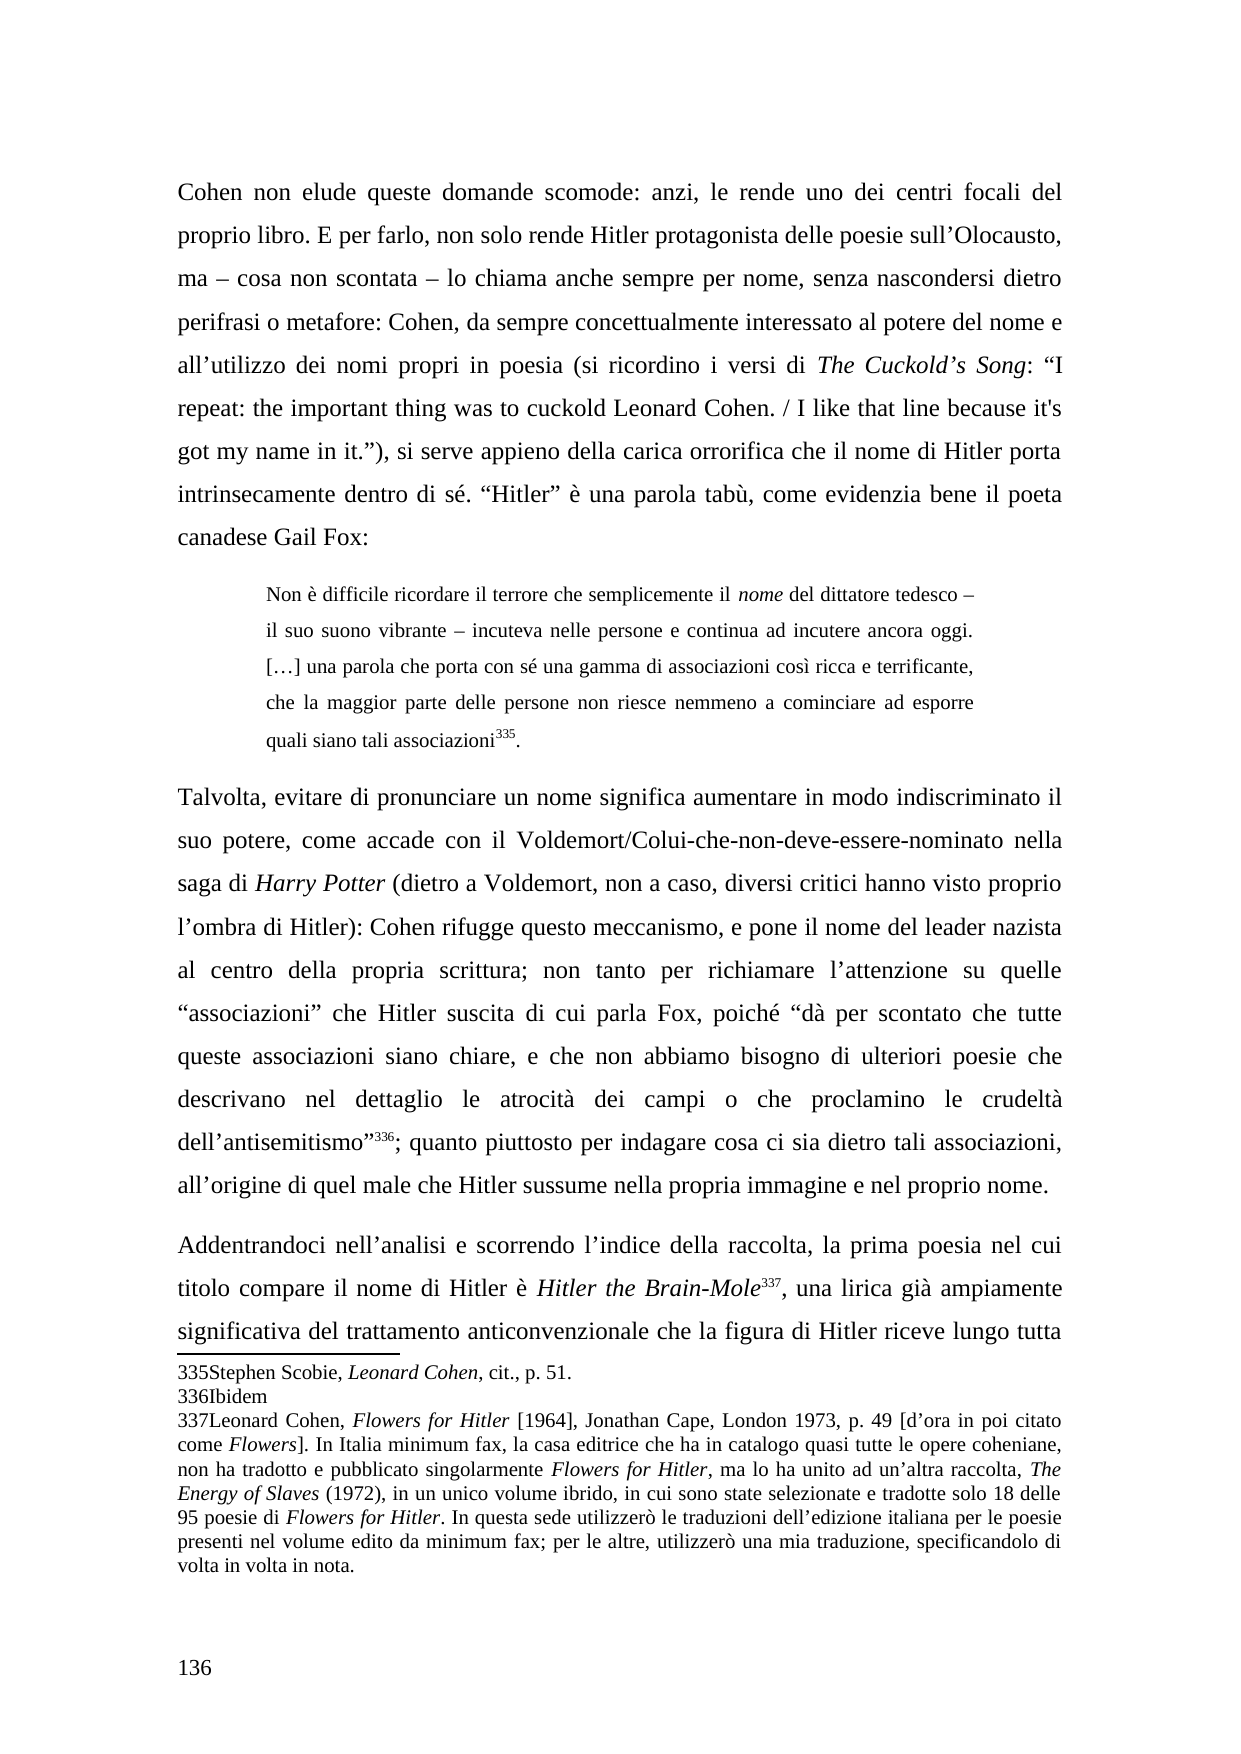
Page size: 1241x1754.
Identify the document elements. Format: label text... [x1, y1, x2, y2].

text Talvolta, evitare di pronunciare un nome significa aumentare in modo indiscriminato il suo potere, come accade con il Voldemort/Colui-che-non-deve-essere-nominato nella saga di Harry Potter (dietro a Voldemort, non a caso, diversi critici hanno visto proprio l’ombra di Hitler): Cohen rifugge questo meccanismo, e pone il nome del leader nazista al centro della propria scrittura; non tanto per richiamare l’attenzione su quelle “associazioni” che Hitler suscita di cui parla Fox, poiché “dà per scontato che tutte queste associazioni siano chiare, e che non abbiamo bisogno di ulteriori poesie che descrivano nel dettaglio le atrocità dei campi o che proclamino le crudeltà dell’antisemitismo”; quanto piuttosto per indagare cosa ci sia dietro tali associazioni, all’origine di quel male che Hitler sussume nella propria immagine e nel proprio nome. [177, 782, 1063, 1199]
text Leonard Cohen, Flowers for Hitler [1964], Jonathan Cape, London 1973, p. 49 [d’ora in poi citato come Flowers]. In Italia minimum fax, la casa editrice che ha in catalogo quasi tutte le opere coheniane, non ha tradotto e pubblicato singolarmente Flowers for Hitler, ma lo ha unito ad un’altra raccolta, The Energy of Slaves (1972), in un unico volume ibrido, in cui sono state selezionate e tradotte solo 18 delle 95 poesie di Flowers for Hitler. In questa sede utilizzerò le traduzioni dell’edizione italiana per le poesie presenti nel volume edito da minimum fax; per le altre, utilizzerò una mia traduzione, specificandolo di volta in volta in nota. [177, 1408, 1063, 1577]
text Cohen non elude queste domande scomode: anzi, le rende uno dei centri focali del proprio libro. E per farlo, non solo rende Hitler protagonista delle poesie sull’Olocausto, ma – cosa non scontata – lo chiama anche sempre per nome, senza nascondersi dietro perifrasi o metafore: Cohen, da sempre concettualmente interessato al potere del nome e all’utilizzo dei nomi propri in poesia (si ricordino i versi di The Cuckold’s Song: “I repeat: the important thing was to cuckold Leonard Cohen. / I like that line because it's got my name in it.”), si serve appieno della carica orrorifica che il nome di Hitler porta intrinsecamente dentro di sé. “Hitler” è una parola tabù, come evidenzia bene il poeta canadese Gail Fox: [177, 177, 1063, 551]
text Stephen Scobie, Leonard Cohen, cit., p. 51. [177, 1360, 1063, 1384]
text Ibidem [177, 1384, 1063, 1408]
text Addentrandoci nell’analisi e scorrendo l’indice della raccolta, la prima poesia nel cui titolo compare il nome di Hitler è Hitler the Brain-Mole, una lirica già ampiamente significativa del trattamento anticonvenzionale che la figura di Hitler riceve lungo tutta [177, 1230, 1063, 1345]
text Non è difficile ricordare il terrore che semplicemente il nome del dittatore tedesco – il suo suono vibrante – incuteva nelle persone e continua ad incutere ancora oggi. […] una parola che porta con sé una gamma di associazioni così ricca e terrificante, che la maggior parte delle persone non riesce nemmeno a cominciare ad esporre quali siano tali associazioni. [266, 582, 974, 752]
